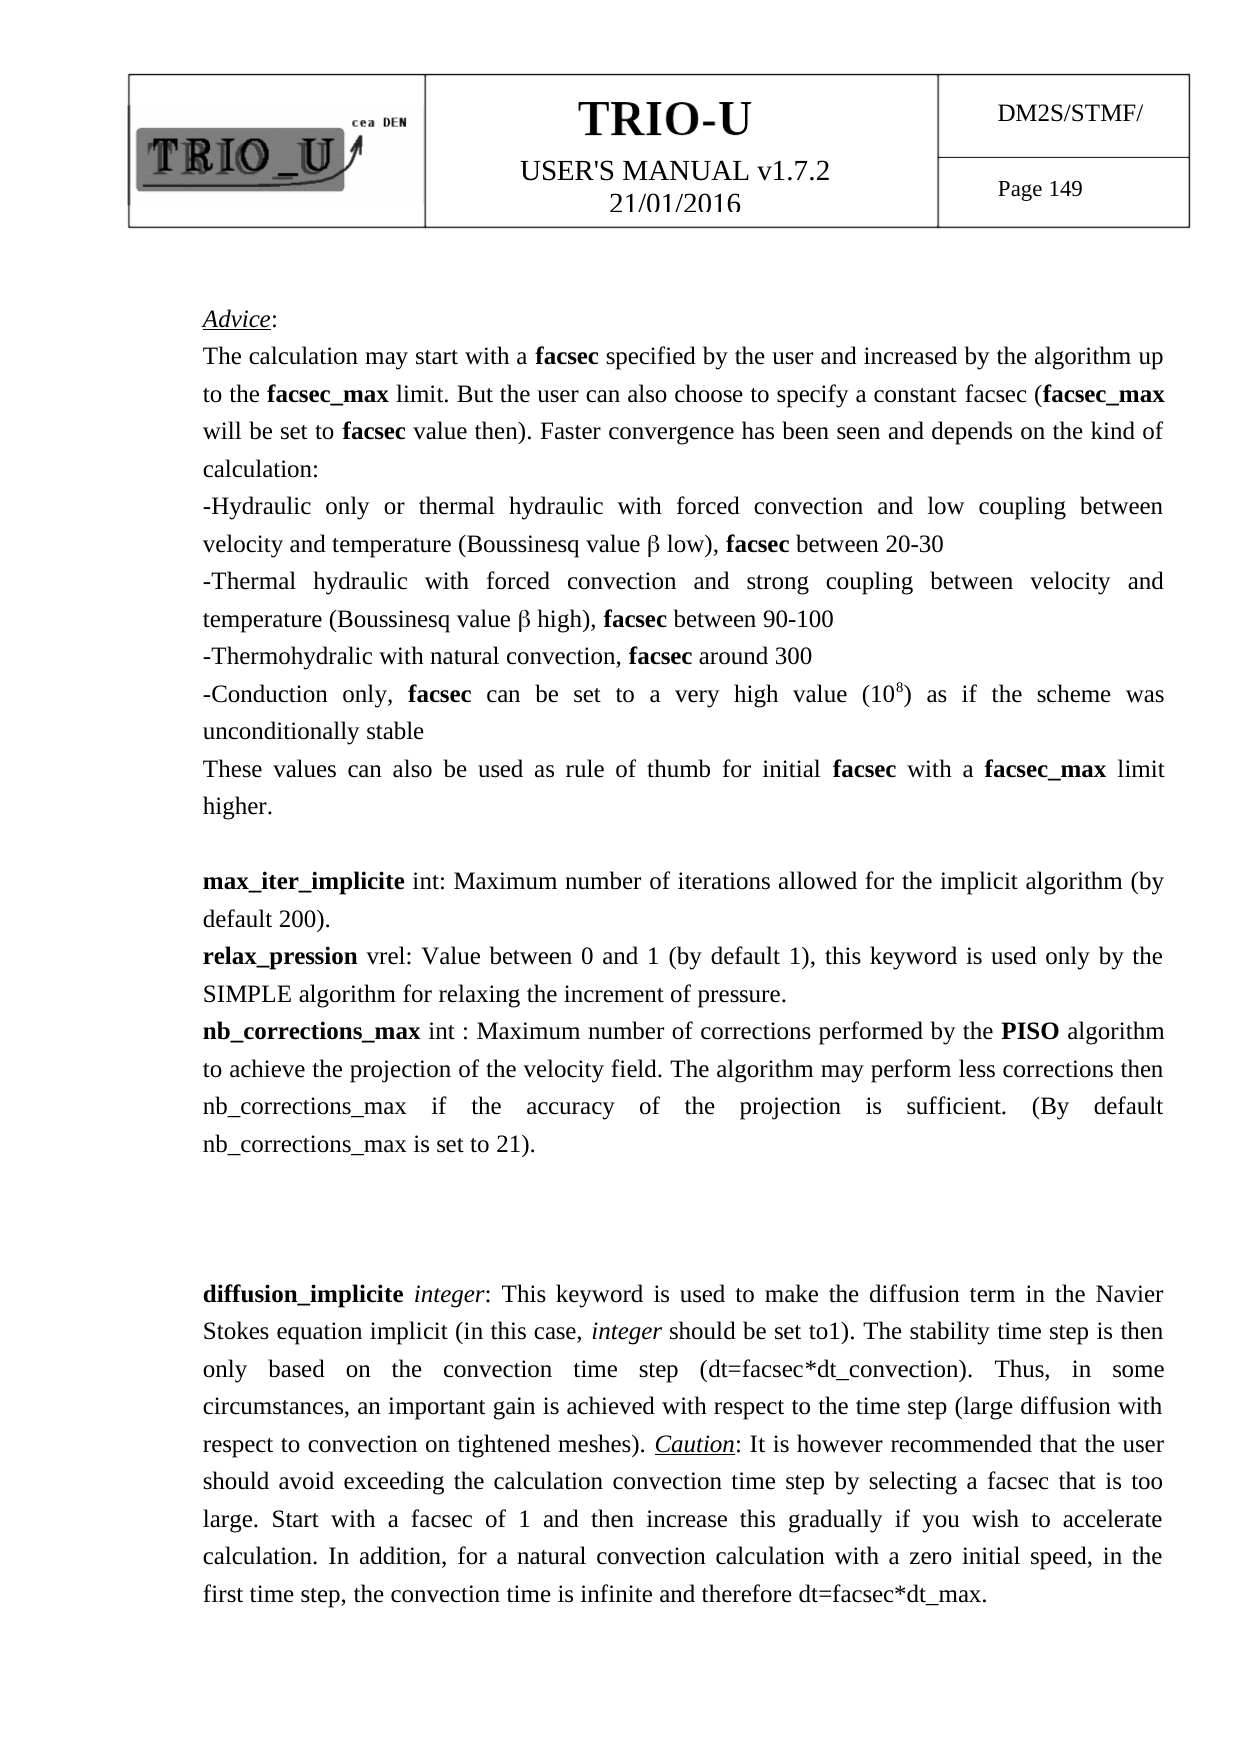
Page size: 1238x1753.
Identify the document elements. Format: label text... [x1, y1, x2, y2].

text diffusion_implicite integer: This keyword is used to make the diffusion term in the Navier Stokes equation implicit (in this case, integer should be set to1). The stability time step is then only based on the convection time step (dt=facsec*dt_convection). Thus, in some circumstances, an important gain is achieved with respect to the time step (large diffusion with respect to convection on tightened meshes). Caution: It is however recommended that the user should avoid exceeding the calculation convection time step by selecting a facsec that is too large. Start with a facsec of 1 and then increase this gradually if you wish to accelerate calculation. In addition, for a natural convection calculation with a zero initial speed, in the first time step, the convection time is infinite and therefore dt=facsec*dt_max. [203, 1270, 1165, 1608]
text -Hydraulic only or thermal hydraulic with forced convection and low coupling between velocity and temperature (Boussinesq value  low), facsec between 20-30 [203, 483, 1165, 558]
text These values can also be used as rule of thumb for initial facsec with a facsec_max limit higher. [203, 745, 1165, 820]
text nb_corrections_max int : Maximum number of corrections performed by the PISO algorithm to achieve the projection of the velocity field. The algorithm may perform less corrections then nb_corrections_max if the accuracy of the projection is sufficient. (By default nb_corrections_max is set to 21). [203, 1008, 1165, 1158]
text max_iter_implicite int: Maximum number of iterations allowed for the implicit algorithm (by default 200). [203, 858, 1165, 933]
text Advice: [203, 295, 1165, 333]
text -Conduction only, facsec can be set to a very high value (108) as if the scheme was unconditionally stable [203, 670, 1165, 745]
text The calculation may start with a facsec specified by the user and increased by the algorithm up to the facsec_max limit. But the user can also choose to specify a constant facsec (facsec_max will be set to facsec value then). Faster convergence has been seen and depends on the kind of calculation: [203, 333, 1165, 483]
text relax_pression vrel: Value between 0 and 1 (by default 1), this keyword is used only by the SIMPLE algorithm for relaxing the increment of pressure. [203, 933, 1165, 1008]
text -Thermohydralic with natural convection, facsec around 300 [203, 633, 1165, 670]
text -Thermal hydraulic with forced convection and strong coupling between velocity and temperature (Boussinesq value  high), facsec between 90-100 [203, 558, 1165, 633]
